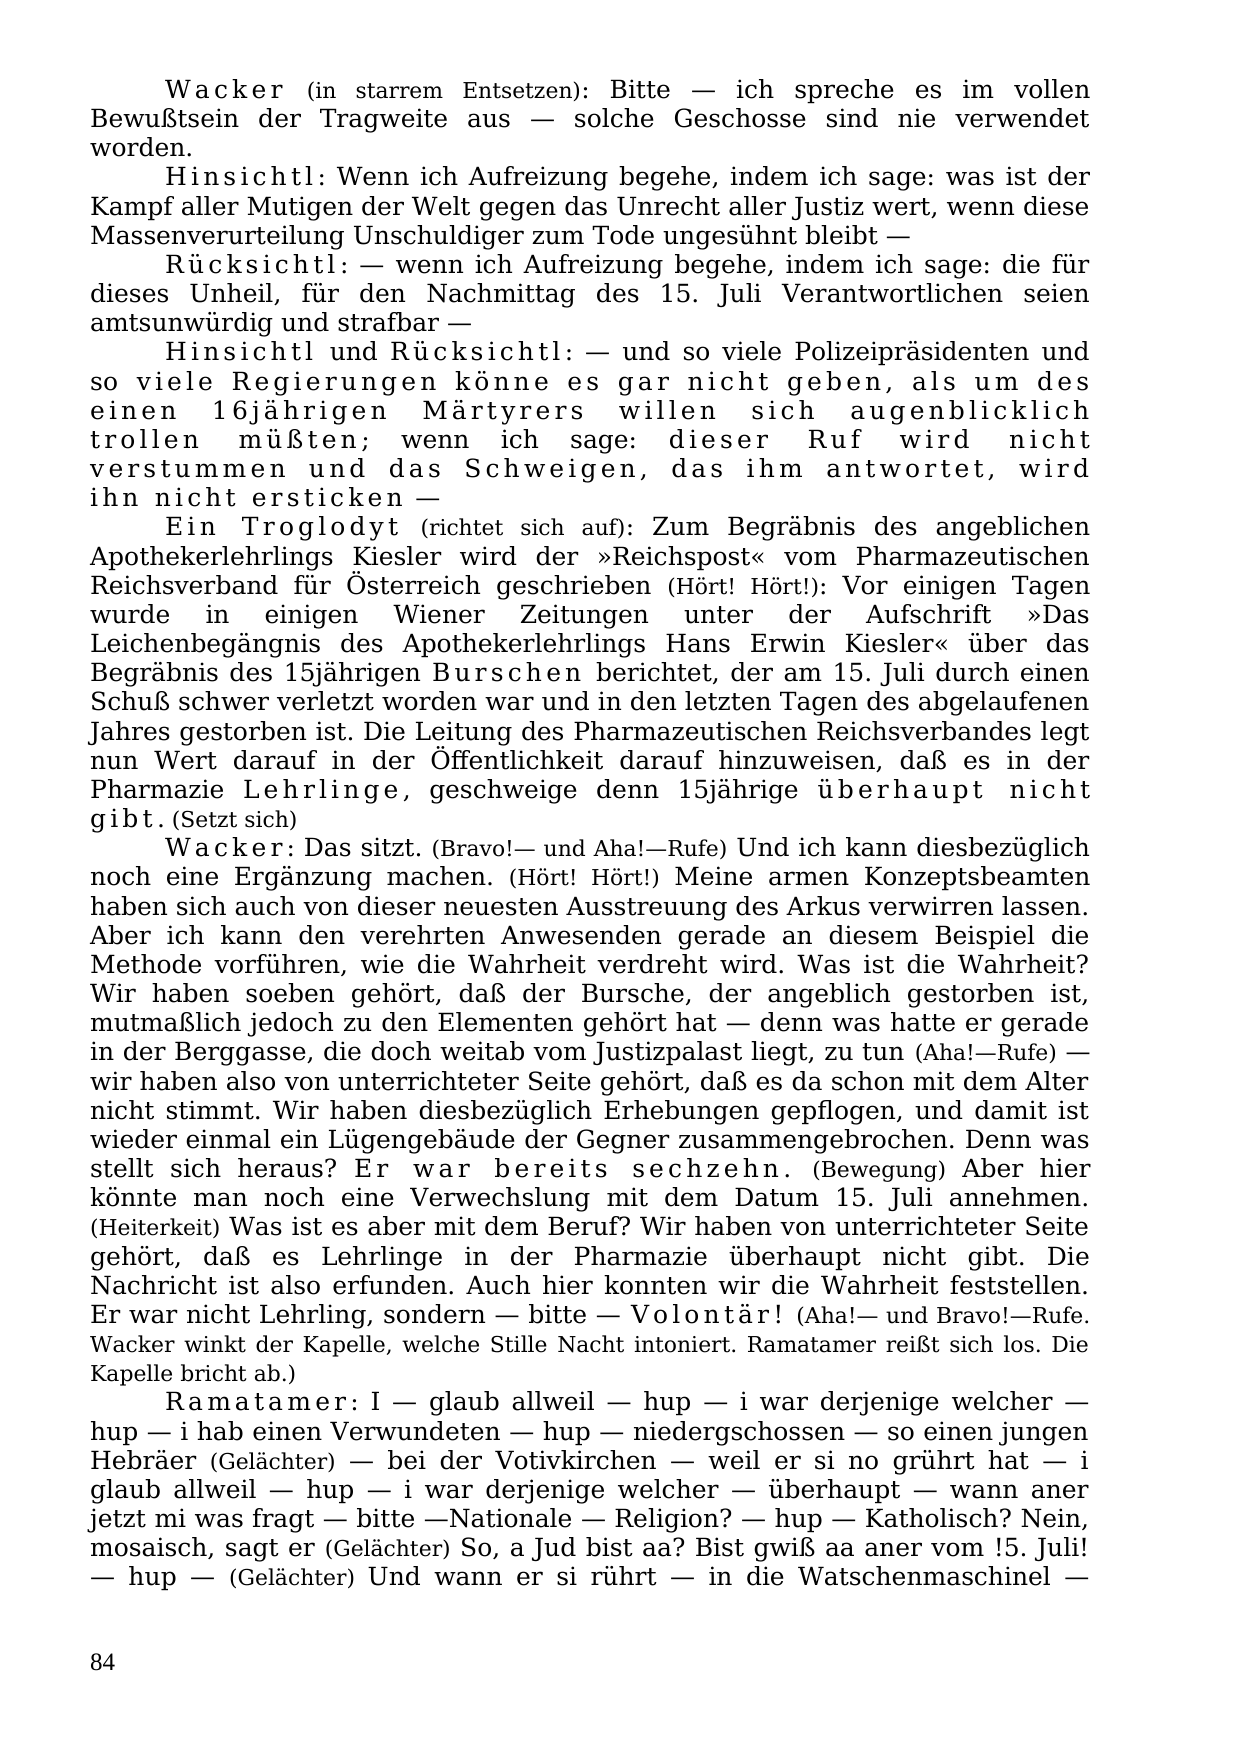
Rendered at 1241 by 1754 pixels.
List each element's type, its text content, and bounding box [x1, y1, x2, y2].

text Wacker: Das sitzt. (Bravo!— und Aha!—Rufe) Und ich kann diesbezüglich noch eine Ergänzung machen. (Hört! Hört!) Meine armen Konzeptsbeamten haben sich auch von dieser neuesten Ausstreuung des Arkus verwirren lassen. Aber ich kann den verehrten Anwesenden gerade an diesem Beispiel die Methode vorführen, wie die Wahrheit verdreht wird. Was ist die Wahrheit? Wir haben soeben gehört, daß der Bursche, der angeblich gestorben ist, mutmaßlich jedoch zu den Elementen gehört hat — denn was hatte er gerade in der Berggasse, die doch weitab vom Justizpalast liegt, zu tun (Aha!—Rufe) — wir haben also von unterrichteter Seite gehört, daß es da schon mit dem Alter nicht stimmt. Wir haben diesbezüglich Erhebungen gepflogen, und damit ist wieder einmal ein Lügengebäude der Gegner zusammengebrochen. Denn was stellt sich heraus? Er war bereits sechzehn. (Bewegung) Aber hier könnte man noch eine Verwechslung mit dem Datum 15. Juli annehmen. (Heiterkeit) Was ist es aber mit dem Beruf? Wir haben von unterrichteter Seite gehört, daß es Lehrlinge in der Pharmazie überhaupt nicht gibt. Die Nachricht ist also erfunden. Auch hier konnten wir die Wahrheit feststellen. Er war nicht Lehrling, sondern — bitte — Volontär! (Aha!— und Bravo!—Rufe. Wacker winkt der Kapelle, welche Stille Nacht intoniert. Ramatamer reißt sich los. Die Kapelle bricht ab.) [90, 833, 1091, 1387]
text Ein Troglodyt (richtet sich auf): Zum Begräbnis des angeblichen Apothekerlehrlings Kiesler wird der »Reichspost« vom Pharmazeutischen Reichsverband für Österreich geschrieben (Hört! Hört!): Vor einigen Tagen wurde in einigen Wiener Zeitungen unter der Aufschrift »Das Leichenbegängnis des Apothekerlehrlings Hans Erwin Kiesler« über das Begräbnis des 15jährigen Burschen berichtet, der am 15. Juli durch einen Schuß schwer verletzt worden war und in den letzten Tagen des abgelaufenen Jahres gestorben ist. Die Leitung des Pharmazeutischen Reichsverbandes legt nun Wert darauf in der Öffentlichkeit darauf hinzuweisen, daß es in der Pharmazie Lehrlinge, geschweige denn 15jährige überhaupt nicht gibt. (Setzt sich) [90, 512, 1091, 833]
text Rücksichtl: — wenn ich Aufreizung begehe, indem ich sage: die für dieses Unheil, für den Nachmittag des 15. Juli Verantwortlichen seien amtsunwürdig und strafbar — [90, 250, 1091, 337]
text Wacker (in starrem Entsetzen): Bitte — ich spreche es im vollen Bewußtsein der Tragweite aus — solche Geschosse sind nie verwendet worden. [90, 75, 1091, 162]
text Ramatamer: I — glaub allweil — hup — i war derjenige welcher — hup — i hab einen Verwundeten — hup — niedergschossen — so einen jungen Hebräer (Gelächter) — bei der Votivkirchen — weil er si no grührt hat — i glaub allweil — hup — i war derjenige welcher — überhaupt — wann aner jetzt mi was fragt — bitte —Nationale — Religion? — hup — Katholisch? Nein, mosaisch, sagt er (Gelächter) So, a Jud bist aa? Bist gwiß aa aner vom !5. Juli! — hup — (Gelächter) Und wann er si rührt — in die Watschenmaschinel — [90, 1387, 1091, 1592]
text Hinsichtl und Rücksichtl: — und so viele Polizeipräsidenten und so viele Regierungen könne es gar nicht geben, als um des einen 16jährigen Märtyrers willen sich augenblicklich trollen müßten; wenn ich sage: dieser Ruf wird nicht verstummen und das Schweigen, das ihm antwortet, wird ihn nicht ersticken — [90, 337, 1091, 512]
text Hinsichtl: Wenn ich Aufreizung begehe, indem ich sage: was ist der Kampf aller Mutigen der Welt gegen das Unrecht aller Justiz wert, wenn diese Massenverurteilung Unschuldiger zum Tode ungesühnt bleibt — [90, 162, 1091, 250]
